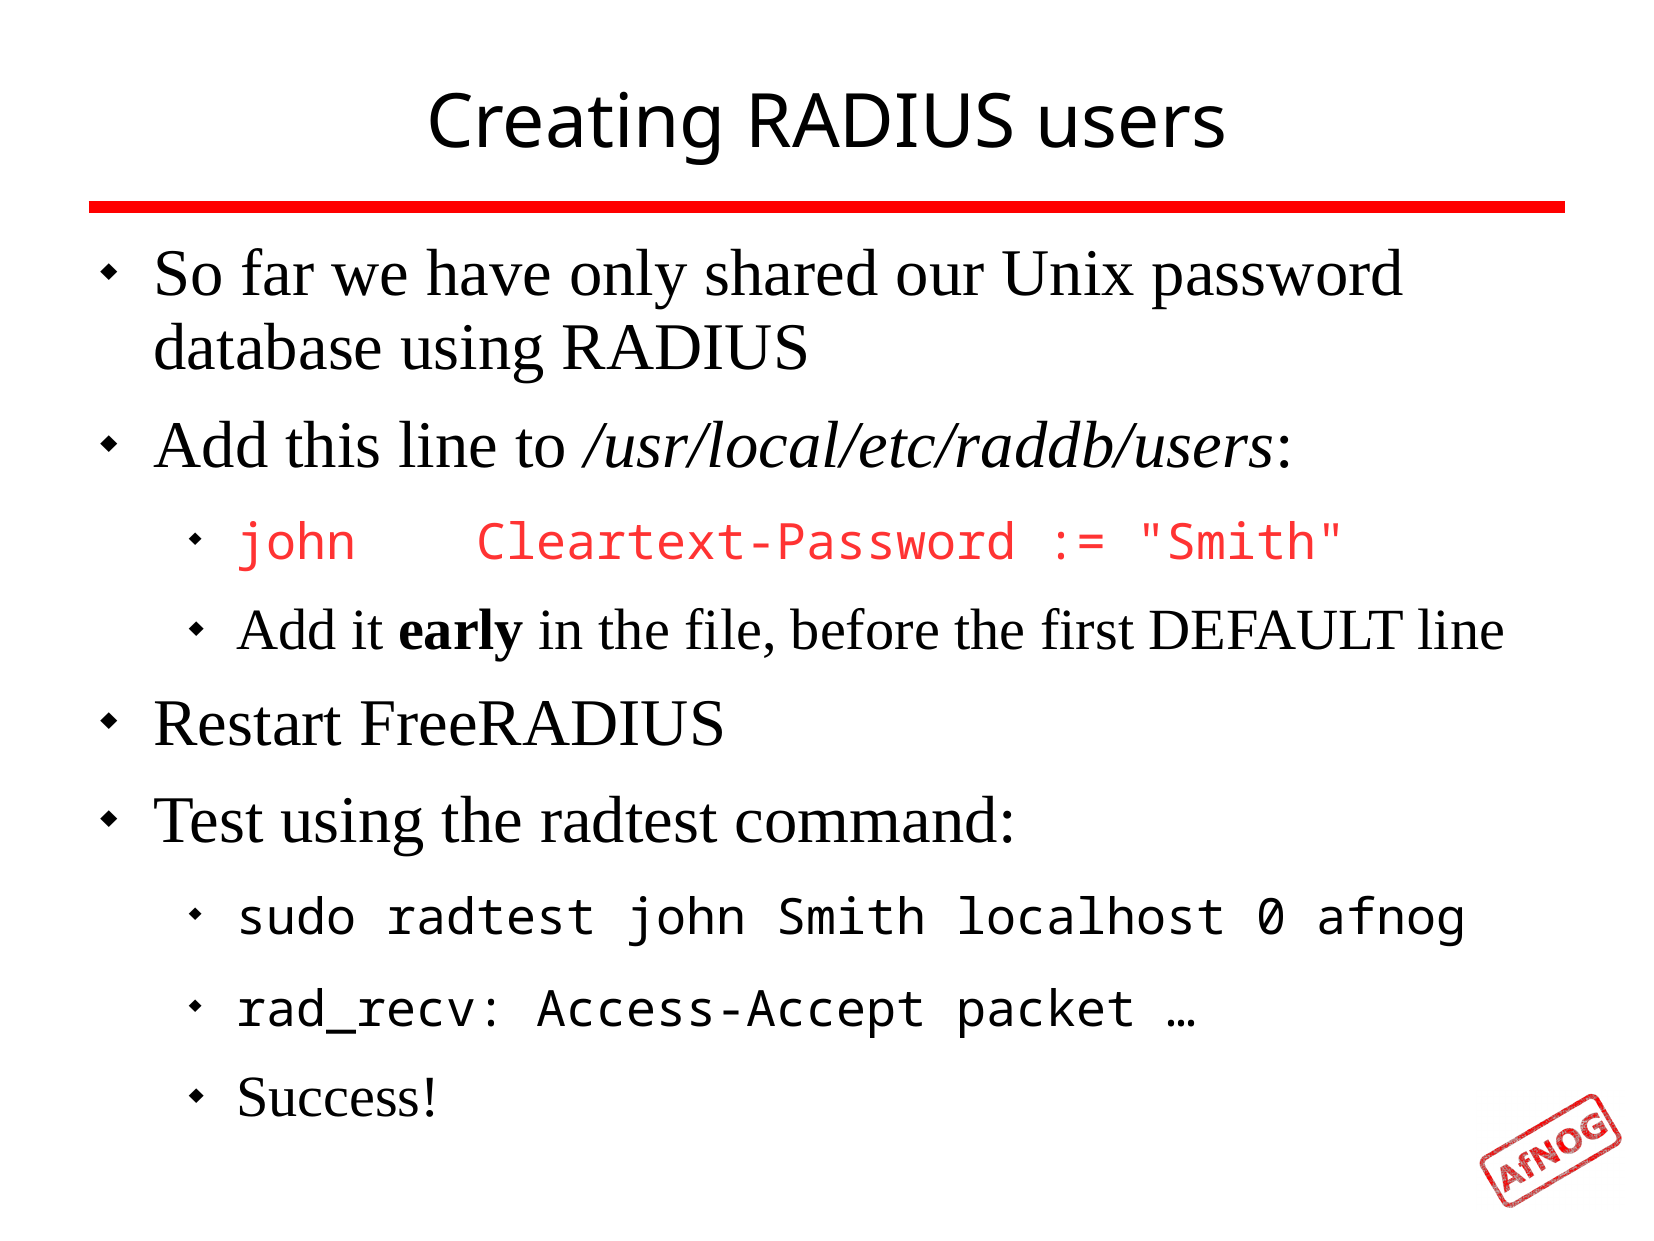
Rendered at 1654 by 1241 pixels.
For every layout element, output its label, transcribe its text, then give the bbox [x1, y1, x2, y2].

picture [1476, 1090, 1625, 1211]
list So far we have only shared our Unix password database using RADIUS Add this line to /usr/local/etc/raddb/users: john Cleartext-Password := "Smith" Add it early in the file, before the first DEFAULT line Restart FreeRADIUS Test using the radtest command: sudo radtest john Smith localhost 0 afnog rad_recv: Access-Accept packet … Success! [82, 236, 1571, 1123]
title Creating RADIUS users [82, 29, 1571, 207]
